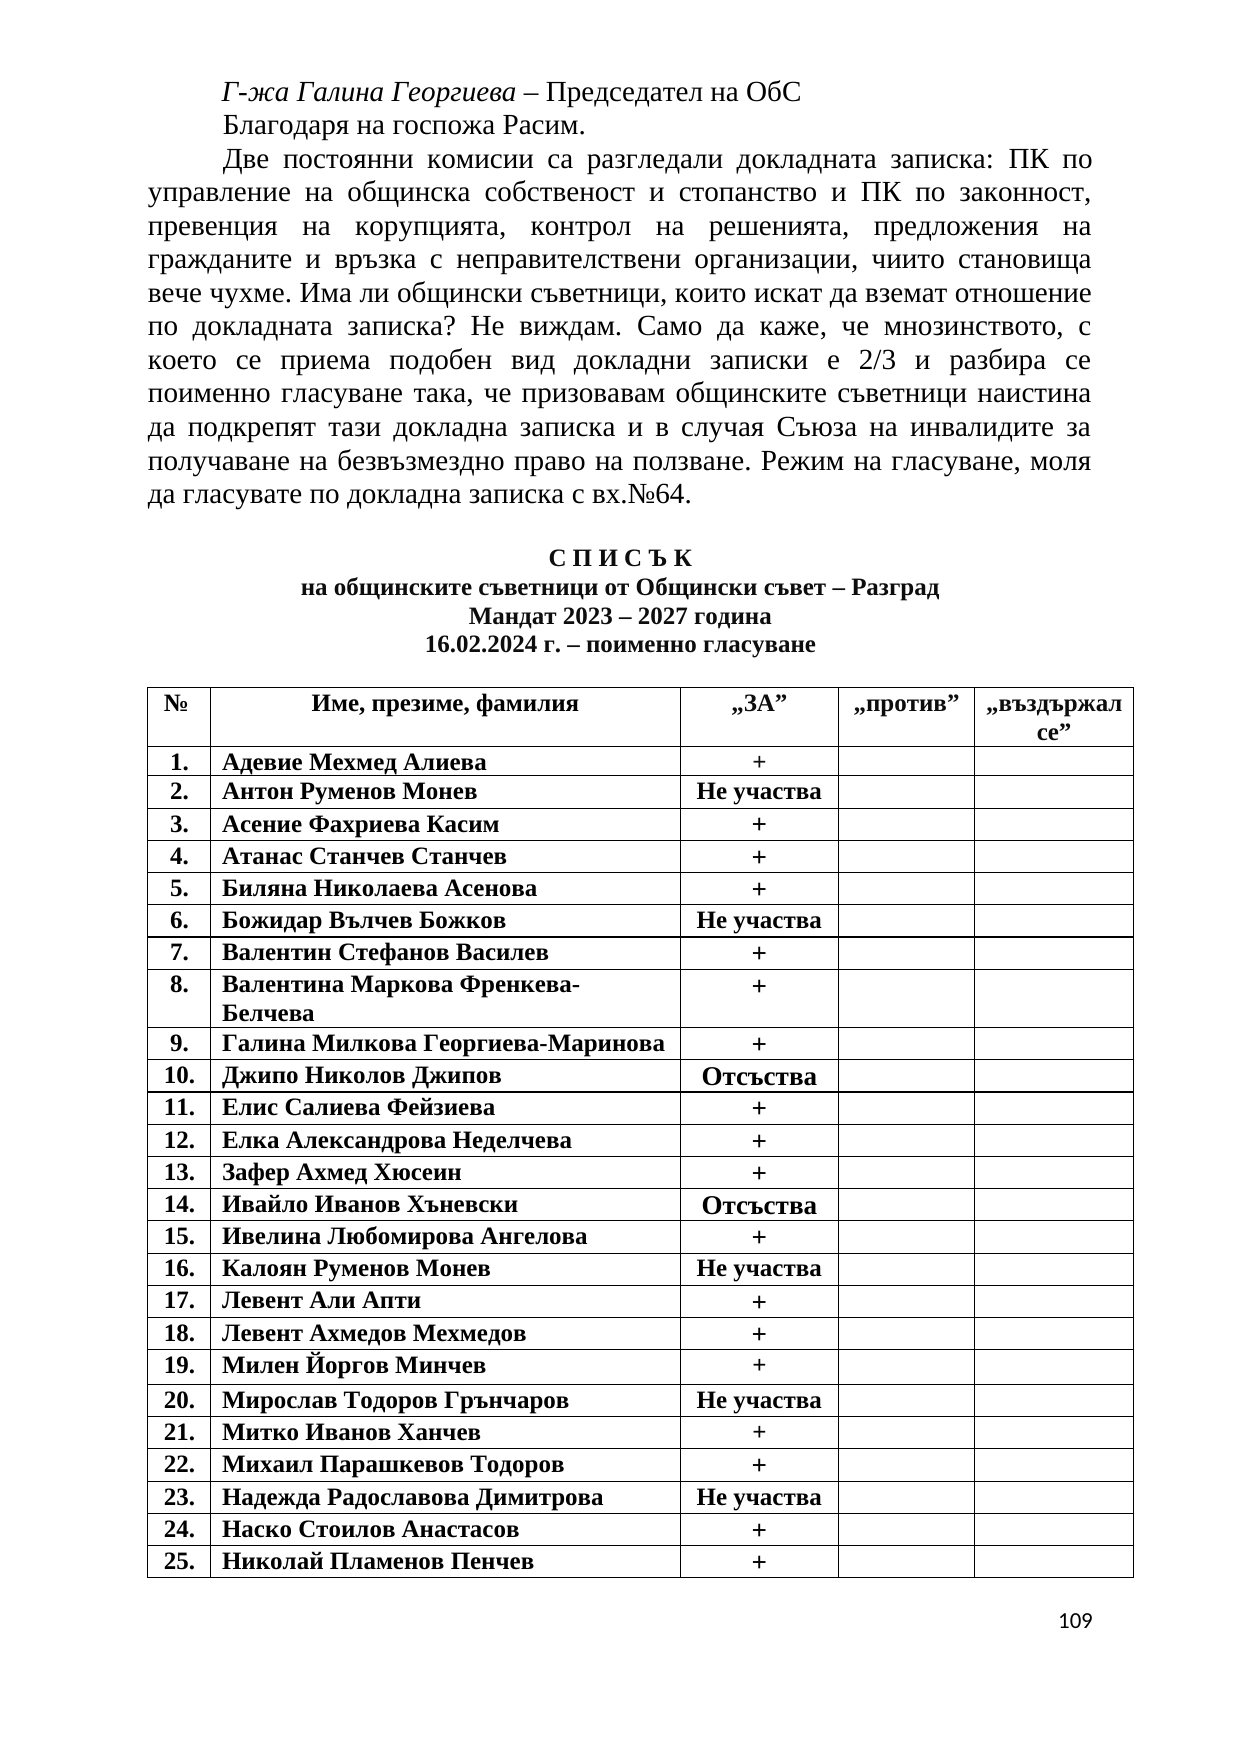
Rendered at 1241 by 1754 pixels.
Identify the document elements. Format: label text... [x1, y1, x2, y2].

table_cell 17. [148, 1286, 210, 1317]
table_cell [839, 873, 974, 904]
table_cell 8. [148, 970, 210, 1027]
table_header Име, презиме, фамилия [211, 688, 680, 746]
table_cell 24. [148, 1514, 210, 1545]
table_cell Ивелина Любомирова Ангелова [211, 1221, 680, 1252]
table_cell Левент Ахмедов Мехмедов [211, 1318, 680, 1349]
table_cell Не участва [681, 1254, 838, 1284]
table_cell [839, 841, 974, 872]
table_cell + [681, 1221, 838, 1252]
table_cell Атанас Станчев Станчев [211, 841, 680, 872]
table_cell Митко Иванов Ханчев [211, 1417, 680, 1448]
table_cell + [681, 1028, 838, 1059]
table_header „ЗА” [681, 688, 838, 746]
table_cell + [681, 1157, 838, 1188]
table_cell 23. [148, 1482, 210, 1513]
table_cell Отсъства [681, 1060, 838, 1091]
table_cell 2. [148, 776, 210, 808]
table_cell 11. [148, 1093, 210, 1124]
table_cell [975, 1028, 1133, 1059]
table_cell 4. [148, 841, 210, 872]
text на общинските съветници от Общински съвет – Разград [148, 572, 1093, 601]
table_cell [839, 1157, 974, 1188]
table_cell Адевие Мехмед Алиева [211, 747, 680, 775]
table_cell [975, 841, 1133, 872]
table_cell [839, 1189, 974, 1220]
table_cell 3. [148, 809, 210, 840]
table_cell Михаил Парашкевов Тодоров [211, 1449, 680, 1481]
table_cell [975, 1221, 1133, 1252]
table_cell [975, 1546, 1133, 1577]
table_cell [975, 970, 1133, 1027]
table_cell 22. [148, 1449, 210, 1481]
table_cell [975, 938, 1133, 968]
table_cell [975, 1385, 1133, 1416]
table_cell + [681, 841, 838, 872]
table_cell [975, 1318, 1133, 1349]
table_cell + [681, 1125, 838, 1156]
table_cell + [681, 1318, 838, 1349]
table_cell 15. [148, 1221, 210, 1252]
text Благодаря на госпожа Расим. [148, 107, 1093, 141]
table_cell 13. [148, 1157, 210, 1188]
table_cell [839, 1221, 974, 1252]
table_cell 14. [148, 1189, 210, 1220]
table_cell Биляна Николаева Асенова [211, 873, 680, 904]
text С П И С Ъ К [148, 543, 1093, 572]
table_cell 16. [148, 1254, 210, 1284]
table_cell [975, 809, 1133, 840]
table_cell [839, 905, 974, 936]
table_cell + [681, 809, 838, 840]
table_cell [839, 1546, 974, 1577]
table_cell [975, 1189, 1133, 1220]
table_cell + [681, 1350, 838, 1384]
table_cell 9. [148, 1028, 210, 1059]
table_cell + [681, 1546, 838, 1577]
table_cell 20. [148, 1385, 210, 1416]
table_cell Милен Йоргов Минчев [211, 1350, 680, 1384]
table_cell [975, 1482, 1133, 1513]
table_cell [975, 747, 1133, 775]
table_header „въздържал се” [975, 688, 1133, 746]
table_cell 6. [148, 905, 210, 936]
table_cell [975, 1449, 1133, 1481]
text Г-жа Галина Георгиева – Председател на ОбС [148, 74, 1093, 107]
table_cell 7. [148, 938, 210, 968]
table_cell Зафер Ахмед Хюсеин [211, 1157, 680, 1188]
table_cell Калоян Руменов Монев [211, 1254, 680, 1284]
subtitle Мандат 2023 – 2027 година [148, 601, 1093, 629]
table_cell Елис Салиева Фейзиева [211, 1093, 680, 1124]
table_cell 5. [148, 873, 210, 904]
table_header № [148, 688, 210, 746]
table_cell 12. [148, 1125, 210, 1156]
table_cell [839, 776, 974, 808]
table_cell [839, 747, 974, 775]
table_cell + [681, 1417, 838, 1448]
table_cell [839, 1254, 974, 1284]
table_cell [975, 1125, 1133, 1156]
table_cell [975, 1514, 1133, 1545]
table_cell [839, 1350, 974, 1384]
table_cell 18. [148, 1318, 210, 1349]
table_cell [975, 1286, 1133, 1317]
table_cell Джипо Николов Джипов [211, 1060, 680, 1091]
table_cell 10. [148, 1060, 210, 1091]
table_cell 19. [148, 1350, 210, 1384]
table_cell + [681, 1514, 838, 1545]
table_cell Ивайло Иванов Хъневски [211, 1189, 680, 1220]
table_cell [975, 1093, 1133, 1124]
table_cell + [681, 1286, 838, 1317]
table_cell Божидар Вълчев Божков [211, 905, 680, 936]
text Две постоянни комисии са разгледали докладната записка: ПК по управление на общинска собственост и стопанство и ПК по законност, превенция на корупцията, контрол на решенията, предложения на гражданите и връзка с неправителствени организации, чиито становища вече чухме. Има ли общински съветници, които искат да вземат отношение по докладната записка? Не виждам. Само да каже, че мнозинството, с което се приема подобен вид докладни записки е 2/3 и разбира се поименно гласуване така, че призовавам общинските съветници наистина да подкрепят тази докладна записка и в случая Съюза на инвалидите за получаване на безвъзмездно право на ползване. Режим на гласуване, моля да гласувате по докладна записка с вх.№64. [148, 141, 1093, 510]
table_cell Не участва [681, 776, 838, 808]
table_cell Отсъства [681, 1189, 838, 1220]
table_cell Валентин Стефанов Василев [211, 938, 680, 968]
table_cell [839, 1449, 974, 1481]
table_header „против” [839, 688, 974, 746]
table_cell 1. [148, 747, 210, 775]
table_cell [975, 1157, 1133, 1188]
table_cell Наско Стоилов Анастасов [211, 1514, 680, 1545]
table_cell Не участва [681, 905, 838, 936]
table_cell + [681, 747, 838, 775]
table_cell [839, 1385, 974, 1416]
table_cell Левент Али Апти [211, 1286, 680, 1317]
table_cell Валентина Маркова Френкева-Белчева [211, 970, 680, 1027]
table_cell [975, 1417, 1133, 1448]
table_cell [975, 1254, 1133, 1284]
table_cell + [681, 970, 838, 1027]
table_cell + [681, 1449, 838, 1481]
table_cell + [681, 938, 838, 968]
table_cell [839, 1060, 974, 1091]
table_cell Не участва [681, 1482, 838, 1513]
table_cell Елка Александрова Неделчева [211, 1125, 680, 1156]
table_cell + [681, 873, 838, 904]
table_cell [839, 938, 974, 968]
table_cell Галина Милкова Георгиева-Маринова [211, 1028, 680, 1059]
table_cell [975, 1350, 1133, 1384]
table_cell [839, 1514, 974, 1545]
text 16.02.2024 г. – поименно гласуване [148, 629, 1093, 658]
table_cell [839, 1125, 974, 1156]
table_cell [839, 809, 974, 840]
table_cell [839, 1286, 974, 1317]
table_cell Не участва [681, 1385, 838, 1416]
table_cell 21. [148, 1417, 210, 1448]
table_cell [975, 1060, 1133, 1091]
table_cell + [681, 1093, 838, 1124]
table_cell Николай Пламенов Пенчев [211, 1546, 680, 1577]
table_cell [839, 1417, 974, 1448]
table_cell [975, 776, 1133, 808]
table_cell 25. [148, 1546, 210, 1577]
table_cell [839, 1318, 974, 1349]
table_cell Антон Руменов Монев [211, 776, 680, 808]
table_cell Мирослав Тодоров Грънчаров [211, 1385, 680, 1416]
table_cell Надежда Радославова Димитрова [211, 1482, 680, 1513]
table_cell [839, 970, 974, 1027]
table_cell [839, 1093, 974, 1124]
table_cell [839, 1482, 974, 1513]
table_cell [839, 1028, 974, 1059]
table_cell [975, 905, 1133, 936]
table_cell [975, 873, 1133, 904]
table_cell Асение Фахриева Касим [211, 809, 680, 840]
